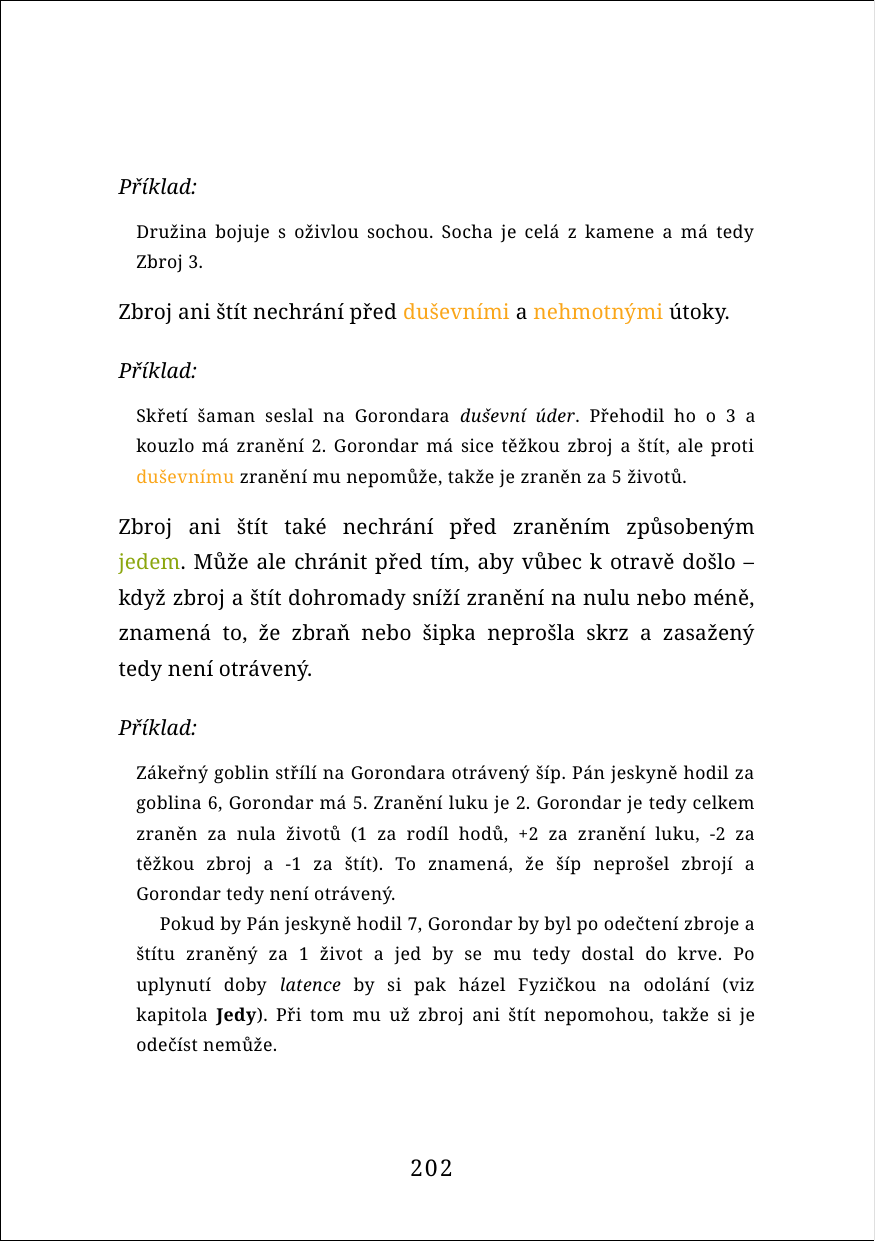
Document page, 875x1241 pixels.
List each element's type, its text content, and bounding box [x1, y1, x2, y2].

text Příklad: [118, 172, 756, 200]
text Zbroj ani štít nechrání před duševními a nehmotnými útoky. [118, 297, 756, 326]
text Zbroj ani štít také nechrání před zraněním způsobeným jedem. Může ale chránit před tím, aby vůbec k otravě došlo – když zbroj a štít dohromady sníží zranění na nulu nebo méně, znamená to, že zbraň nebo šipka neprošla skrz a zasažený tedy není otrávený. [118, 512, 756, 682]
text Příklad: [118, 713, 756, 742]
text Příklad: [118, 356, 756, 385]
text Zákeřný goblin střílí na Gorondara otrávený šíp. Pán jeskyně hodil za goblina 6, Gorondar má 5. Zranění luku je 2. Gorondar je tedy celkem zraněn za nula životů (1 za rodíl hodů, +2 za zranění luku, -2 za těžkou zbroj a -1 za štít). To znamená, že šíp neprošel zbrojí a Gorondar tedy není otrávený. Pokud by Pán jeskyně hodil 7, Gorondar by byl po odečtení zbroje a štítu zraněný za 1 život a jed by se mu tedy dostal do krve. Po uplynutí doby latence by si pak házel Fyzičkou na odolání (viz kapitola Jedy). Při tom mu už zbroj ani štít nepomohou, takže si je odečíst nemůže. [136, 761, 756, 1057]
text Družina bojuje s oživlou sochou. Socha je celá z kamene a má tedy Zbroj 3. [136, 219, 756, 273]
text Skřetí šaman seslal na Gorondara duševní úder. Přehodil ho o 3 a kouzlo má zranění 2. Gorondar má sice těžkou zbroj a štít, ale proti duševnímu zranění mu nepomůže, takže je zraněn za 5 životů. [136, 404, 756, 488]
